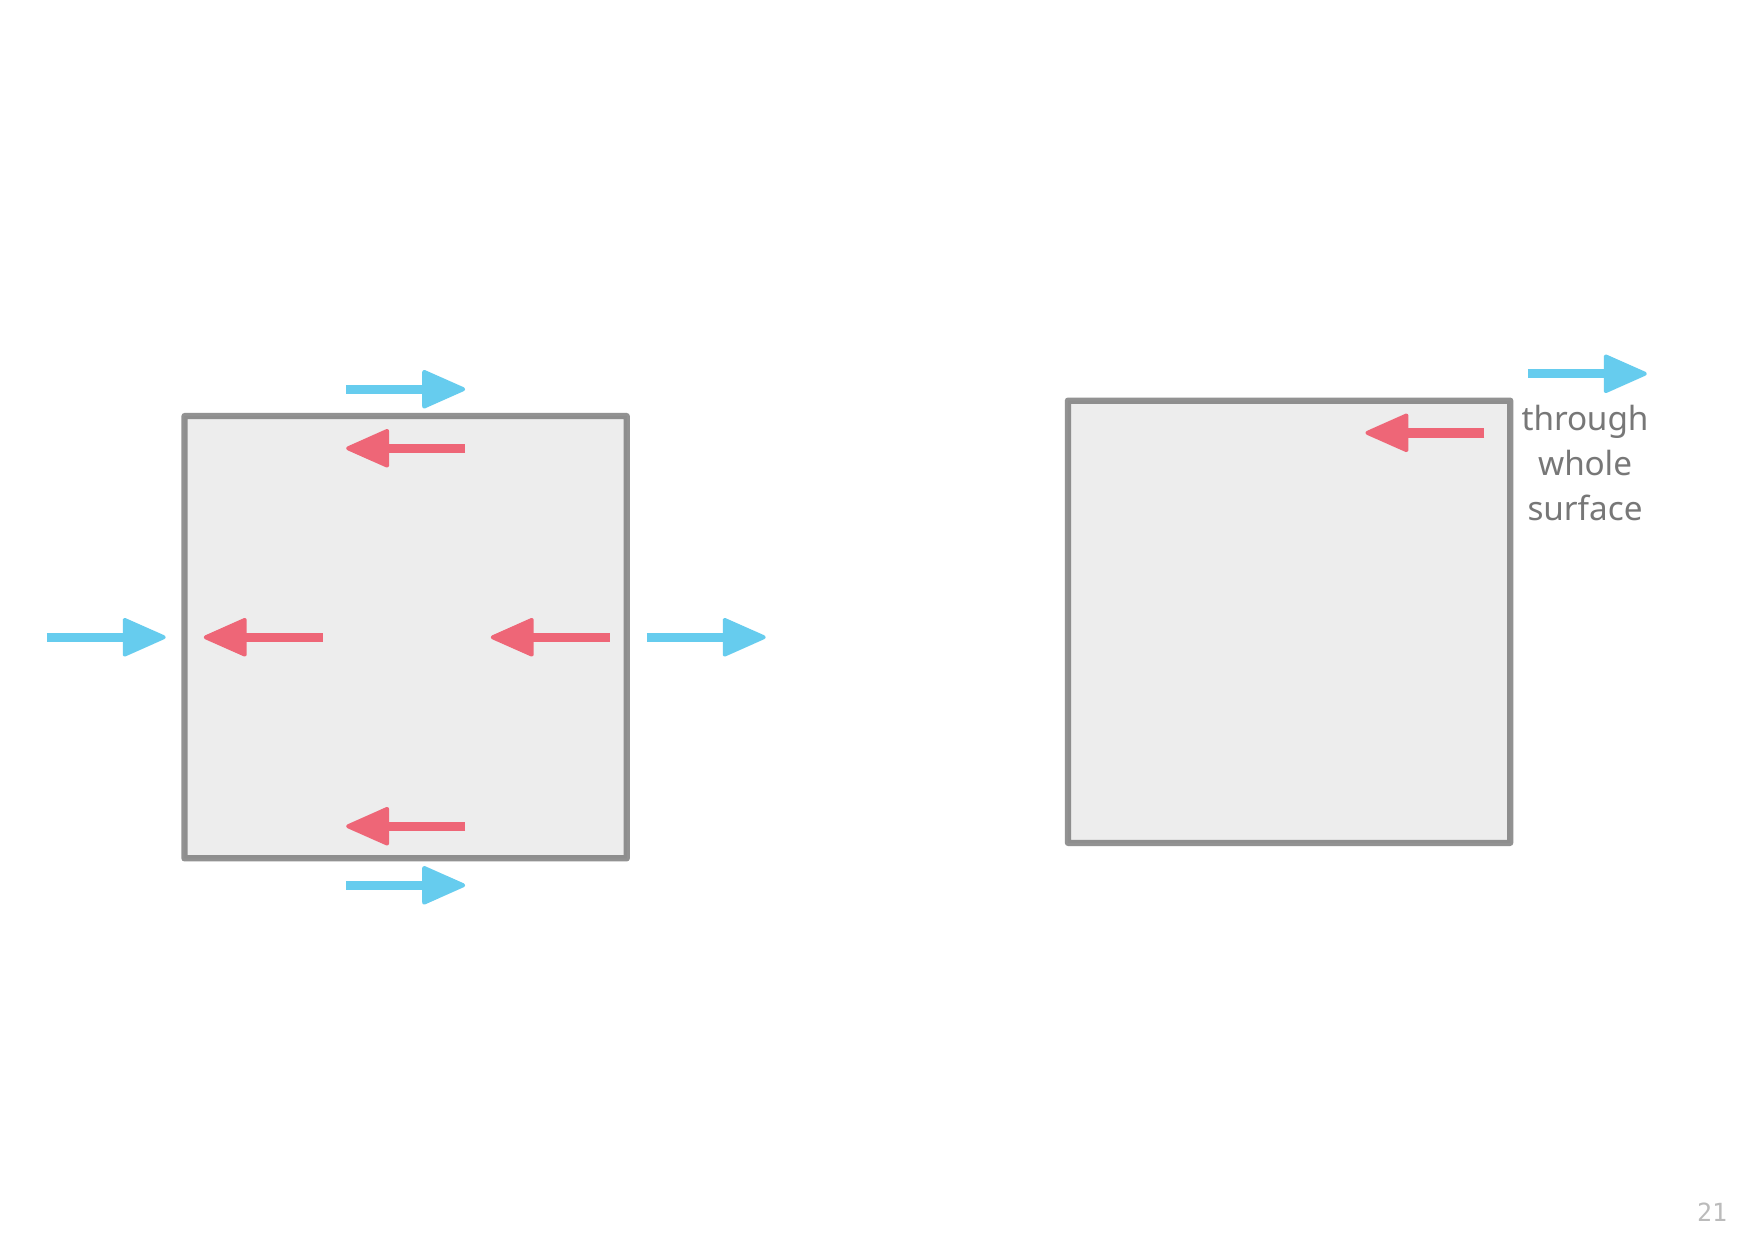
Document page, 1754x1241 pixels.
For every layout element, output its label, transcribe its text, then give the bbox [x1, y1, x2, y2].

text_box [184, 416, 627, 859]
text_box [1067, 400, 1511, 843]
text_box through whole surface [1506, 387, 1656, 502]
